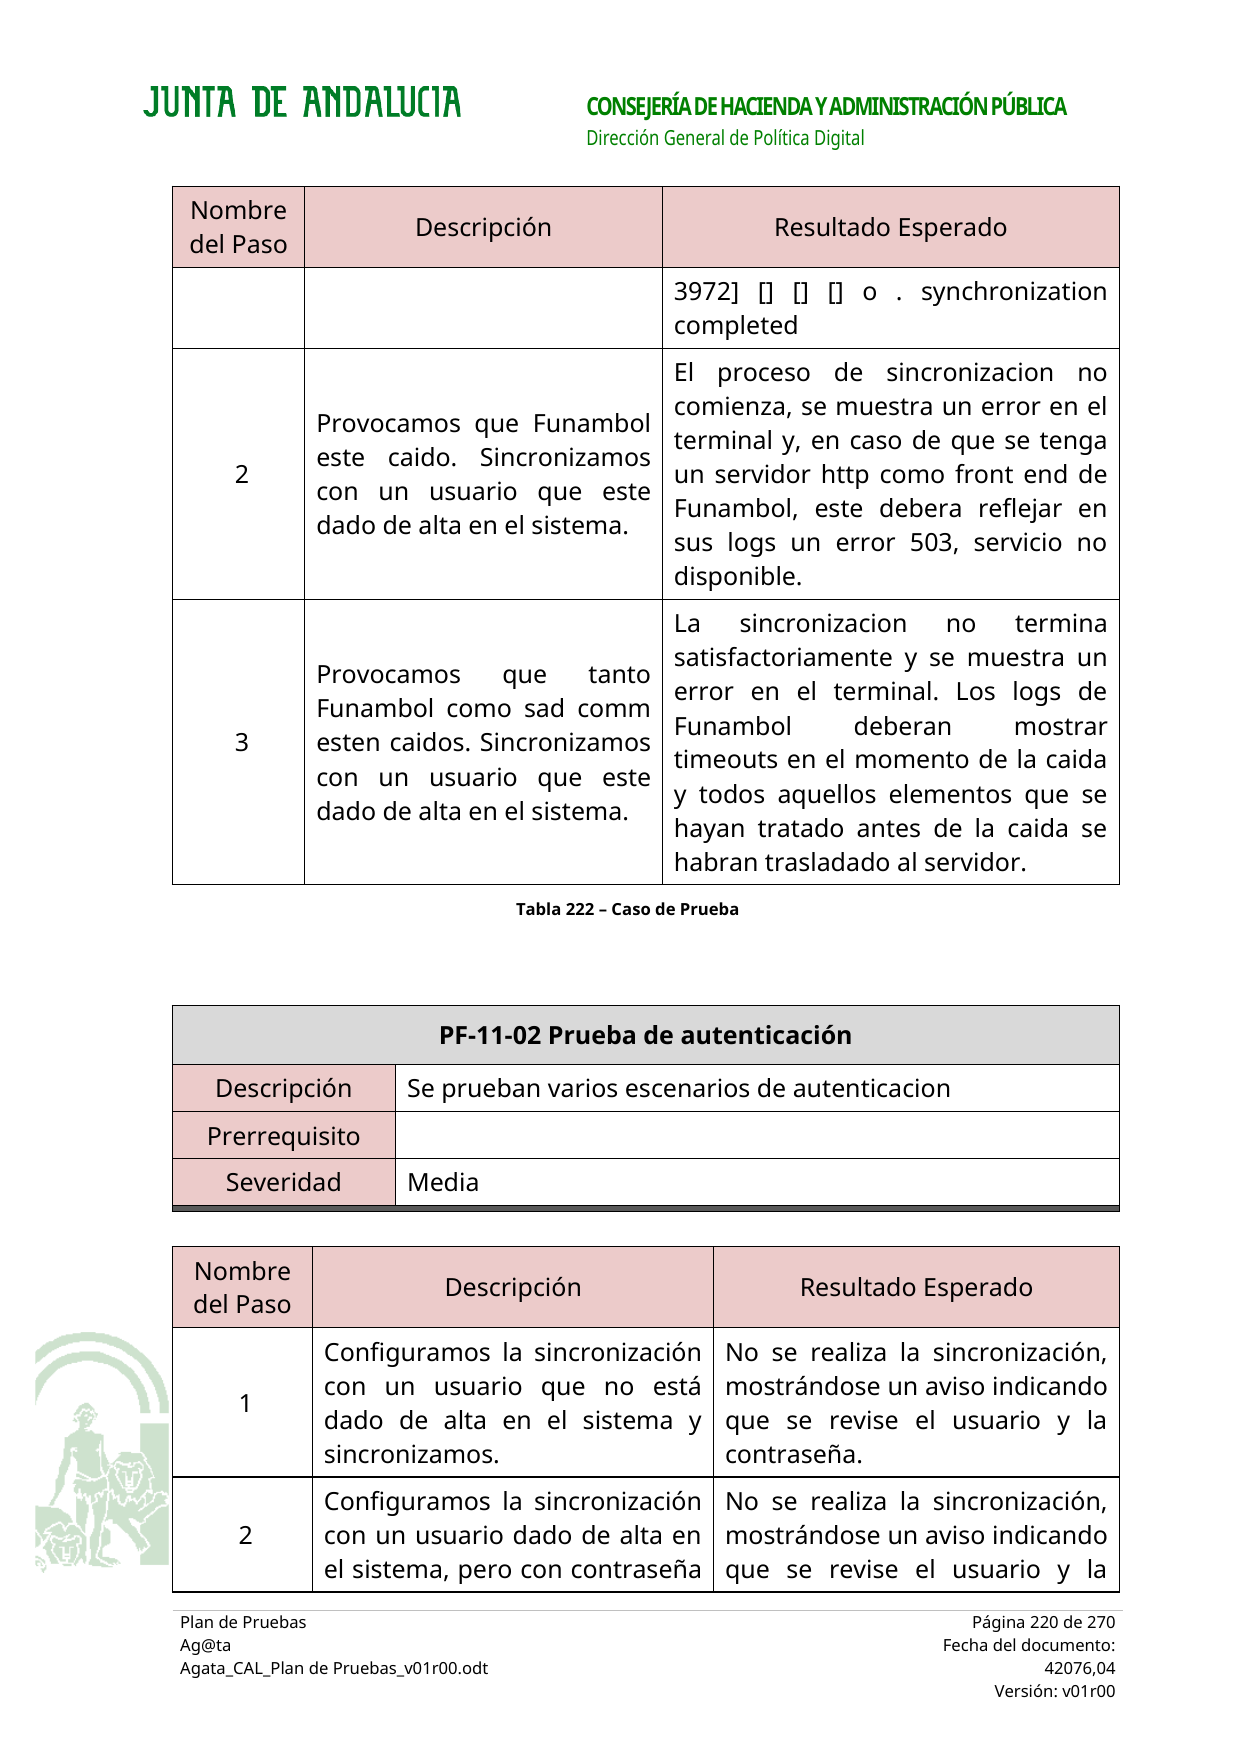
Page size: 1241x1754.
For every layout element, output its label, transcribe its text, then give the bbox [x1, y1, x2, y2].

table_cell Configuramos la sincronización con un usuario dado de alta en el sistema, pero con contraseña [313, 1478, 713, 1591]
table_cell 3972] [] [] [] o . synchronization completed [663, 268, 1119, 348]
table_cell 1 [173, 1328, 312, 1476]
table_cell No se realiza la sincronización, mostrándose un aviso indicando que se revise el usuario y la [714, 1478, 1119, 1591]
table_cell 3 [173, 600, 304, 884]
table_cell [173, 268, 304, 348]
table_cell La sincronizacion no termina satisfactoriamente y se muestra un error en el terminal. Los logs de Funambol deberan mostrar timeouts en el momento de la caida y todos aquellos elementos que se hayan tratado antes de la caida se habran trasladado al servidor. [663, 600, 1119, 884]
table_cell [305, 268, 662, 348]
table_header Nombre del Paso [173, 187, 304, 267]
table_cell Severidad [173, 1159, 395, 1205]
text Tabla 222 – Caso de Prueba [148, 898, 1107, 921]
table_cell Provocamos que tanto Funambol como sad comm esten caidos. Sincronizamos con un usuario que este dado de alta en el sistema. [305, 600, 662, 884]
table_header Resultado Esperado [663, 187, 1119, 267]
table_cell Configuramos la sincronización con un usuario que no está dado de alta en el sistema y sincronizamos. [313, 1328, 713, 1476]
table_header Nombre del Paso [173, 1247, 312, 1327]
table_header Resultado Esperado [714, 1247, 1119, 1327]
table_cell Se prueban varios escenarios de autenticacion [396, 1065, 1119, 1111]
table_cell Descripción [173, 1065, 395, 1111]
table_header PF-11-02 Prueba de autenticación [173, 1006, 1119, 1064]
table_cell Provocamos que Funambol este caido. Sincronizamos con un usuario que este dado de alta en el sistema. [305, 349, 662, 599]
table_cell 2 [173, 1478, 312, 1591]
picture [143, 86, 461, 117]
table_cell [173, 1206, 1119, 1211]
table_cell El proceso de sincronizacion no comienza, se muestra un error en el terminal y, en caso de que se tenga un servidor http como front end de Funambol, este debera reflejar en sus logs un error 503, servicio no disponible. [663, 349, 1119, 599]
table_header Descripción [313, 1247, 713, 1327]
table_header Descripción [305, 187, 662, 267]
table_cell Prerrequisito [173, 1112, 395, 1158]
table_cell No se realiza la sincronización, mostrándose un aviso indicando que se revise el usuario y la contraseña. [714, 1328, 1119, 1476]
table_cell Media [396, 1159, 1119, 1205]
table_cell [396, 1112, 1119, 1158]
table_cell 2 [173, 349, 304, 599]
